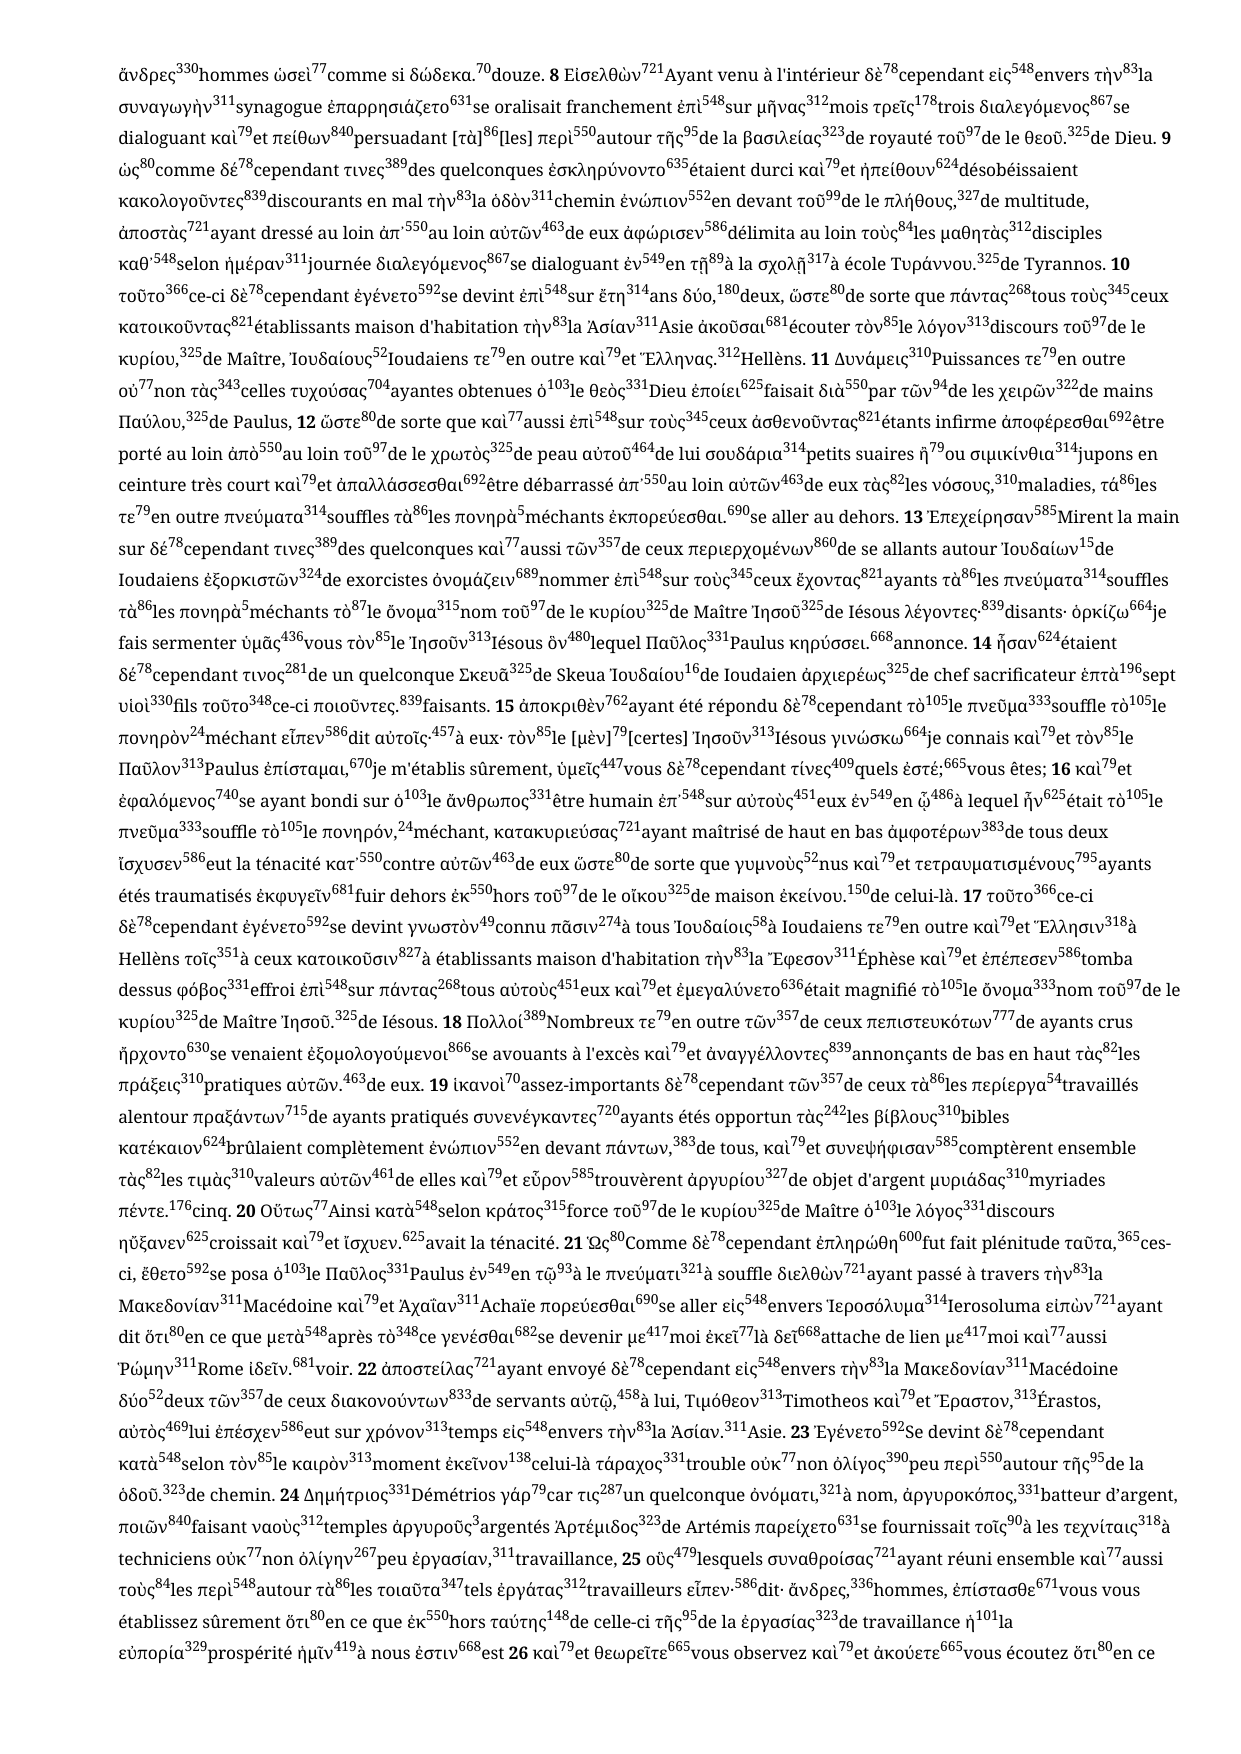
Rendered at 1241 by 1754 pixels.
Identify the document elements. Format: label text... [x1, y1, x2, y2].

text 1 Ἐγένετο592Se devint δὲ78cependant ἐν549en τῷ354à ce τὸν85le Ἀπολλῶ313Apollos εἶναι689être ἐν549en Κορίνθῳ317à Corinthe Παῦλον313Paulus διελθόντα707ayant passé à travers τὰ86les ἀνωτερικὰ5hautes μέρη314parts [κατ]ελθεῖν681venir de haut en bas εἰς548envers Ἔφεσον311Éphèse καὶ79et εὑρεῖν681trouver τινας268des quelconques μαθητὰς312disciples 2 εἶπέν586dit τε79en outre πρὸς548vers αὐτούς·451eux· εἰ340si πνεῦμα315souffle ἅγιον6saint ἐλάβετε583vous prîtes πιστεύσαντες;720ayants crus; οἱ468ceux δὲ78cependant πρὸς548vers αὐτόν·452lui· ἀλλ᾽79mais οὐδ᾽77non cependant εἰ80si πνεῦμα333souffle ἅγιον24saint ἔστιν668est ἠκούσαμεν.581nous écoutâmes. 3 εἶπέν586dit τε·79en outre· εἰς548envers τί399quel οὖν79donc ἐβαπτίσθητε;597vous fûtes baptisé; οἱ468ceux δὲ78cependant εἶπαν·585dirent· εἰς548envers τὸ87le Ἰωάννου325de Ioannes βάπτισμα.315baptême. 4 εἶπεν586dit δὲ78cependant Παῦλος·331Paulus· Ἰωάννης331Ioannes ἐβάπτισεν586baptisa βάπτισμα315baptême μετανοίας323de transintelligence τῷ91à le λαῷ319à peuple λέγων840disant εἰς548envers τὸν346celui ἐρχόμενον849se venant μετ᾽548après αὐτὸν452lui ἵνα80afin que πιστεύσωσιν,898que croient, τοῦτ᾽366ce-ci ἔστιν668est εἰς548envers τὸν85le Ἰησοῦν.313Iésous. 5 ἀκούσαντες720ayants écoutés δὲ78cependant ἐβαπτίσθησαν599furent baptisé εἰς548envers τὸ87le ὄνομα315nom τοῦ97de le κυρίου325de Maître Ἰησοῦ,325de Iésous, 6 καὶ79et ἐπιθέντος716de ayant surposé αὐτοῖς457à eux τοῦ97de le Παύλου325de Paulus [τὰς]82[les] χεῖρας310mains ἦλθεν586vint τὸ105le πνεῦμα333souffle τὸ105le ἅγιον24saint ἐπ᾽548sur αὐτούς,451eux, ἐλάλουν624bavardaient τε79en outre γλώσσαις316à langues καὶ79et ἐπροφήτευον.624prophétisaient. 7 ἦσαν624étaient δὲ78cependant οἱ102les πάντες286tous ἄνδρες330hommes ὡσεὶ77comme si δώδεκα.70douze. 8 Εἰσελθὼν721Ayant venu à l'intérieur δὲ78cependant εἰς548envers τὴν83la συναγωγὴν311synagogue ἐπαρρησιάζετο631se oralisait franchement ἐπὶ548sur μῆνας312mois τρεῖς178trois διαλεγόμενος867se dialoguant καὶ79et πείθων840persuadant [τὰ]86[les] περὶ550autour τῆς95de la βασιλείας323de royauté τοῦ97de le θεοῦ.325de Dieu. 9 ὡς80comme δέ78cependant τινες389des quelconques ἐσκληρύνοντο635étaient durci καὶ79et ἠπείθουν624désobéissaient κακολογοῦντες839discourants en mal τὴν83la ὁδὸν311chemin ἐνώπιον552en devant τοῦ99de le πλήθους,327de multitude, ἀποστὰς721ayant dressé au loin ἀπ᾽550au loin αὐτῶν463de eux ἀφώρισεν586délimita au loin τοὺς84les μαθητὰς312disciples καθ᾽548selon ἡμέραν311journée διαλεγόμενος867se dialoguant ἐν549en τῇ89à la σχολῇ317à école Τυράννου.325de Tyrannos. 10 τοῦτο366ce-ci δὲ78cependant ἐγένετο592se devint ἐπὶ548sur ἔτη314ans δύο,180deux, ὥστε80de sorte que πάντας268tous τοὺς345ceux κατοικοῦντας821établissants maison d'habitation τὴν83la Ἀσίαν311Asie ἀκοῦσαι681écouter τὸν85le λόγον313discours τοῦ97de le κυρίου,325de Maître, Ἰουδαίους52Ioudaiens τε79en outre καὶ79et Ἕλληνας.312Hellèns. 11 Δυνάμεις310Puissances τε79en outre οὐ77non τὰς343celles τυχούσας704ayantes obtenues ὁ103le θεὸς331Dieu ἐποίει625faisait διὰ550par τῶν94de les χειρῶν322de mains Παύλου,325de Paulus, 12 ὥστε80de sorte que καὶ77aussi ἐπὶ548sur τοὺς345ceux ἀσθενοῦντας821étants infirme ἀποφέρεσθαι692être porté au loin ἀπὸ550au loin τοῦ97de le χρωτὸς325de peau αὐτοῦ464de lui σουδάρια314petits suaires ἢ79ou σιμικίνθια314jupons en ceinture très court καὶ79et ἀπαλλάσσεσθαι692être débarrassé ἀπ᾽550au loin αὐτῶν463de eux τὰς82les νόσους,310maladies, τά86les τε79en outre πνεύματα314souffles τὰ86les πονηρὰ5méchants ἐκπορεύεσθαι.690se aller au dehors. 13 Ἐπεχείρησαν585Mirent la main sur δέ78cependant τινες389des quelconques καὶ77aussi τῶν357de ceux περιερχομένων860de se allants autour Ἰουδαίων15de Ioudaiens ἐξορκιστῶν324de exorcistes ὀνομάζειν689nommer ἐπὶ548sur τοὺς345ceux ἔχοντας821ayants τὰ86les πνεύματα314souffles τὰ86les πονηρὰ5méchants τὸ87le ὄνομα315nom τοῦ97de le κυρίου325de Maître Ἰησοῦ325de Iésous λέγοντες·839disants· ὁρκίζω664je fais sermenter ὑμᾶς436vous τὸν85le Ἰησοῦν313Iésous ὃν480lequel Παῦλος331Paulus κηρύσσει.668annonce. 14 ἦσαν624étaient δέ78cependant τινος281de un quelconque Σκευᾶ325de Skeua Ἰουδαίου16de Ioudaien ἀρχιερέως325de chef sacrificateur ἑπτὰ196sept υἱοὶ330fils τοῦτο348ce-ci ποιοῦντες.839faisants. 15 ἀποκριθὲν762ayant été répondu δὲ78cependant τὸ105le πνεῦμα333souffle τὸ105le πονηρὸν24méchant εἶπεν586dit αὐτοῖς·457à eux· τὸν85le [μὲν]79[certes] Ἰησοῦν313Iésous γινώσκω664je connais καὶ79et τὸν85le Παῦλον313Paulus ἐπίσταμαι,670je m'établis sûrement, ὑμεῖς447vous δὲ78cependant τίνες409quels ἐστέ;665vous êtes; 16 καὶ79et ἐφαλόμενος740se ayant bondi sur ὁ103le ἄνθρωπος331être humain ἐπ᾽548sur αὐτοὺς451eux ἐν549en ᾧ486à lequel ἦν625était τὸ105le πνεῦμα333souffle τὸ105le πονηρόν,24méchant, κατακυριεύσας721ayant maîtrisé de haut en bas ἀμφοτέρων383de tous deux ἴσχυσεν586eut la ténacité κατ᾽550contre αὐτῶν463de eux ὥστε80de sorte que γυμνοὺς52nus καὶ79et τετραυματισμένους795ayants étés traumatisés ἐκφυγεῖν681fuir dehors ἐκ550hors τοῦ97de le οἴκου325de maison ἐκείνου.150de celui-là. 17 τοῦτο366ce-ci δὲ78cependant ἐγένετο592se devint γνωστὸν49connu πᾶσιν274à tous Ἰουδαίοις58à Ioudaiens τε79en outre καὶ79et Ἕλλησιν318à Hellèns τοῖς351à ceux κατοικοῦσιν827à établissants maison d'habitation τὴν83la Ἔφεσον311Éphèse καὶ79et ἐπέπεσεν586tomba dessus φόβος331effroi ἐπὶ548sur πάντας268tous αὐτοὺς451eux καὶ79et ἐμεγαλύνετο636était magnifié τὸ105le ὄνομα333nom τοῦ97de le κυρίου325de Maître Ἰησοῦ.325de Iésous. 18 Πολλοί389Nombreux τε79en outre τῶν357de ceux πεπιστευκότων777de ayants crus ἤρχοντο630se venaient ἐξομολογούμενοι866se avouants à l'excès καὶ79et ἀναγγέλλοντες839annonçants de bas en haut τὰς82les πράξεις310pratiques αὐτῶν.463de eux. 19 ἱκανοὶ70assez-importants δὲ78cependant τῶν357de ceux τὰ86les περίεργα54travaillés alentour πραξάντων715de ayants pratiqués συνενέγκαντες720ayants étés opportun τὰς242les βίβλους310bibles κατέκαιον624brûlaient complètement ἐνώπιον552en devant πάντων,383de tous, καὶ79et συνεψήφισαν585comptèrent ensemble τὰς82les τιμὰς310valeurs αὐτῶν461de elles καὶ79et εὗρον585trouvèrent ἀργυρίου327de objet d'argent μυριάδας310myriades πέντε.176cinq. 20 Οὕτως77Ainsi κατὰ548selon κράτος315force τοῦ97de le κυρίου325de Maître ὁ103le λόγος331discours ηὔξανεν625croissait καὶ79et ἴσχυεν.625avait la ténacité. 21 Ὡς80Comme δὲ78cependant ἐπληρώθη600fut fait plénitude ταῦτα,365ces-ci, ἔθετο592se posa ὁ103le Παῦλος331Paulus ἐν549en τῷ93à le πνεύματι321à souffle διελθὼν721ayant passé à travers τὴν83la Μακεδονίαν311Macédoine καὶ79et Ἀχαΐαν311Achaïe πορεύεσθαι690se aller εἰς548envers Ἱεροσόλυμα314Ierosoluma εἰπὼν721ayant dit ὅτι80en ce que μετὰ548après τὸ348ce γενέσθαι682se devenir με417moi ἐκεῖ77là δεῖ668attache de lien με417moi καὶ77aussi Ῥώμην311Rome ἰδεῖν.681voir. 22 ἀποστείλας721ayant envoyé δὲ78cependant εἰς548envers τὴν83la Μακεδονίαν311Macédoine δύο52deux τῶν357de ceux διακονούντων833de servants αὐτῷ,458à lui, Τιμόθεον313Timotheos καὶ79et Ἔραστον,313Érastos, αὐτὸς469lui ἐπέσχεν586eut sur χρόνον313temps εἰς548envers τὴν83la Ἀσίαν.311Asie. 23 Ἐγένετο592Se devint δὲ78cependant κατὰ548selon τὸν85le καιρὸν313moment ἐκεῖνον138celui-là τάραχος331trouble οὐκ77non ὀλίγος390peu περὶ550autour τῆς95de la ὁδοῦ.323de chemin. 24 Δημήτριος331Démétrios γάρ79car τις287un quelconque ὀνόματι,321à nom, ἀργυροκόπος,331batteur d’argent, ποιῶν840faisant ναοὺς312temples ἀργυροῦς3argentés Ἀρτέμιδος323de Artémis παρείχετο631se fournissait τοῖς90à les τεχνίταις318à techniciens οὐκ77non ὀλίγην267peu ἐργασίαν,311travaillance, 25 οὓς479lesquels συναθροίσας721ayant réuni ensemble καὶ77aussi τοὺς84les περὶ548autour τὰ86les τοιαῦτα347tels ἐργάτας312travailleurs εἶπεν·586dit· ἄνδρες,336hommes, ἐπίστασθε671vous vous établissez sûrement ὅτι80en ce que ἐκ550hors ταύτης148de celle-ci τῆς95de la ἐργασίας323de travaillance ἡ101la εὐπορία329prospérité ἡμῖν419à nous ἐστιν668est 26 καὶ79et θεωρεῖτε665vous observez καὶ79et ἀκούετε665vous écoutez ὅτι80en ce que οὐ77non μόνον77seulement Ἐφέσου323de Éphèse ἀλλὰ79mais σχεδὸν77presque πάσης279de toute τῆς95de la Ἀσίας323de Asie ὁ103le Παῦλος331Paulus οὗτος156celui-ci πείσας721ayant persuadé μετέστησεν586déplaça ἱκανὸν4assez-important ὄχλον313foule λέγων840disant ὅτι80en ce que οὐκ77non εἰσὶν667sont θεοὶ330dieux οἱ363ceux διὰ550par χειρῶν322de mains γινόμενοι.866se devenants. 27 οὐ77non μόνον77seulement δὲ78cependant τοῦτο366ce-ci κινδυνεύει668risque ἡμῖν419à nous τὸ87le μέρος315part εἰς548envers ἀπελεγμὸν313reproche loin ἐλθεῖν681venir ἀλλὰ79mais καὶ77aussi τὸ87le τῆς95de la μεγάλης14de grande θεᾶς323de déesse Ἀρτέμιδος323de Artémis ἱερὸν315sanctuaire εἰς548envers οὐθὲν375aucun λογισθῆναι,683être calculé, μέλλειν689imminer τε79en outre καὶ77aussi καθαιρεῖσθαι692être saisi du haut vers le bas τῆς95de la μεγαλειότητος323de magnificence αὐτῆς462de elle ἣν478laquelle ὅλη285toute entière ἡ101la Ἀσία329Asie καὶ79et ἡ101la οἰκουμένη329écoumène σέβεται.674se vénère. 28 Ἀκούσαντες720Ayants écoutés δὲ78cependant καὶ79et γενόμενοι739se ayants devenus πλήρεις46de plénitudes θυμοῦ325de fureur ἔκραζον624croassaient λέγοντες·839disants· μεγάλη45grande ἡ101la Ἄρτεμις329Artémis Ἐφεσίων.64de Éphésiens. 29 καὶ79et ἐπλήσθη600fut rempli ἡ101la πόλις329cité τῆς95de la συγχύσεως,323de confusion, ὥρμησάν585ruèrent τε79en outre ὁμοθυμαδὸν77en même fureur εἰς548envers τὸ87le θέατρον315théâtre συναρπάσαντες720ayants ravis avec Γάϊον313Gaios καὶ79et Ἀρίσταρχον313Aristarque Μακεδόνας,312Macédoniens, συνεκδήμους312compagnons de voyage Παύλου.325de Paulus. 30 Παύλου325de Paulus δὲ78cependant βουλομένου861de se ayant dessein εἰσελθεῖν681venir à l'intérieur εἰς548envers τὸν85le δῆμον313population οὐκ77non εἴων624concédaient αὐτὸν452lui οἱ102les μαθηταί·330disciples· 31 τινὲς286des quelconques δὲ78cependant καὶ77aussi τῶν96de les Ἀσιαρχῶν,324de Asiarques, ὄντες839étants αὐτῷ458à lui φίλοι,46amis, πέμψαντες720ayants mandés πρὸς548vers αὐτὸν452lui παρεκάλουν624appelaient à côté μὴ77ne pas δοῦναι681donner ἑαυτὸν528lui-même εἰς548envers τὸ87le θέατρον.315théâtre. 32 ἄλλοι389autres μὲν77certes οὖν79donc ἄλλο375autre τι271un quelconque ἔκραζον·624croassaient· ἦν625était γὰρ79car ἡ101la ἐκκλησία329église συγκεχυμένη811ayante étée versée ensemble dans la confusion καὶ79et οἱ102les πλείους389plus nombreusement οὐκ77non ᾔδεισαν658avaient su τίνος407de quel ἕνεκα552à cause συνεληλύθεισαν.658avaient venus ensemble. 33 ἐκ550hors δὲ78cependant τοῦ97de le ὄχλου325de foule συνεβίβασαν585concilièrent Ἀλέξανδρον,313Alexandre, προβαλόντων715de ayants jetés devant αὐτὸν452lui τῶν96de les Ἰουδαίων·64de Ioudaiens· ὁ103le δὲ78cependant Ἀλέξανδρος331Alexandre κατασείσας721ayant secoué de haut en bas τὴν243la χεῖρα311main ἤθελεν625voulait ἀπολογεῖσθαι690se apologiser τῷ91à le δήμῳ.319à population. 34 ἐπιγνόντες720ayants reconnus δὲ78cependant ὅτι80en ce que Ἰουδαῖός47Ioudaien ἐστιν,668est, φωνὴ329son de voix ἐγένετο592se devint μία69une ἐκ550hors πάντων383de tous ὡς77comme ἐπὶ548sur ὥρας310heures δύο176deux κραζόντων·833de croassants· μεγάλη285grande ἡ101la Ἄρτεμις329Artémis Ἐφεσίων.64de Éphésiens. 35 Καταστείλας721Ayant équipé de haut en bas δὲ78cependant ὁ103le γραμματεὺς331lettré τὸν85le ὄχλον313foule φησίν·668déclare· ἄνδρες336hommes Ἐφέσιοι,75Éphésiens, τίς410quel γάρ79car ἐστιν668est ἀνθρώπων324de êtres humains ὃς498lequel οὐ77non γινώσκει668connaît τὴν83la Ἐφεσίων64de Éphésiens πόλιν311cité νεωκόρον313néocore οὖσαν820étante τῆς95de la μεγάλης14de grande Ἀρτέμιδος323de Artémis καὶ79et τοῦ99de le διοπετοῦς;67de tombée de Zeus; 36 ἀναντιρρήτων43de incontestables οὖν79donc ὄντων835de étants τούτων359de ces-ci δέον842attachant de lien ἐστὶν668est ὑμᾶς436vous κατεσταλμένους795ayants étés équipés de haut en bas ὑπάρχειν689subsister καὶ79et μηδὲν375pas un προπετὲς55tombant en avant πράσσειν.689pratiquer. 37 ἠγάγετε583vous conduisîtes γὰρ79car τοὺς84les ἄνδρας312hommes τούτους137ceux-ci οὔτε79ni ἱεροσύλους52voleurs sacrilèges de temples οὔτε79ni βλασφημοῦντας821blasphémants τὴν83la θεὸν311déesse ἡμῶν.423de nous. 38 εἰ80si μὲν79certes οὖν79donc Δημήτριος331Démétrios καὶ79et οἱ102les σὺν549avec αὐτῷ458à lui τεχνῖται330techniciens ἔχουσιν667ont πρός548vers τινα373un quelconque λόγον,313discours, ἀγοραῖοι70appartenants aux agoras ἄγονται679sont conduits καὶ79et ἀνθύπατοί330proconsuls εἰσιν,667sont, ἐγκαλείτωσαν571appellent en accusation ἀλλήλοις.502à les uns les autres. 39 εἰ80si δέ78cependant τι375un quelconque περὶ550autour ἑτέρων383de autres-différents ἐπιζητεῖτε,665vous cherchez davantage, ἐν549en τῇ89à la ἐννόμῳ8à dans la loi ἐκκλησίᾳ317à église ἐπιλυθήσεται.619sera expliqué. 40 καὶ77aussi γὰρ79car κινδυνεύομεν663nous risquons ἐγκαλεῖσθαι692être appelé en accusation στάσεως323de dressement περὶ550autour τῆς356de celle σήμερον,77aujourd'hui, μηδενὸς386de pas un αἰτίου67de auteur ὑπάρχοντος836de subsistant περὶ550autour οὗ494de lequel [οὐ]77[non] δυνησόμεθα607nous nous pourrons ἀποδοῦναι681redonner λόγον313discours περὶ550autour τῆς95de la συστροφῆς323de torsion ensemble ταύτης.148de celle-ci. καὶ79et ταῦτα347ces-ci εἰπὼν721ayant dit ἀπέλυσεν586délia au loin τὴν83la ἐκκλησίαν.311église. [118, 59, 1181, 1665]
